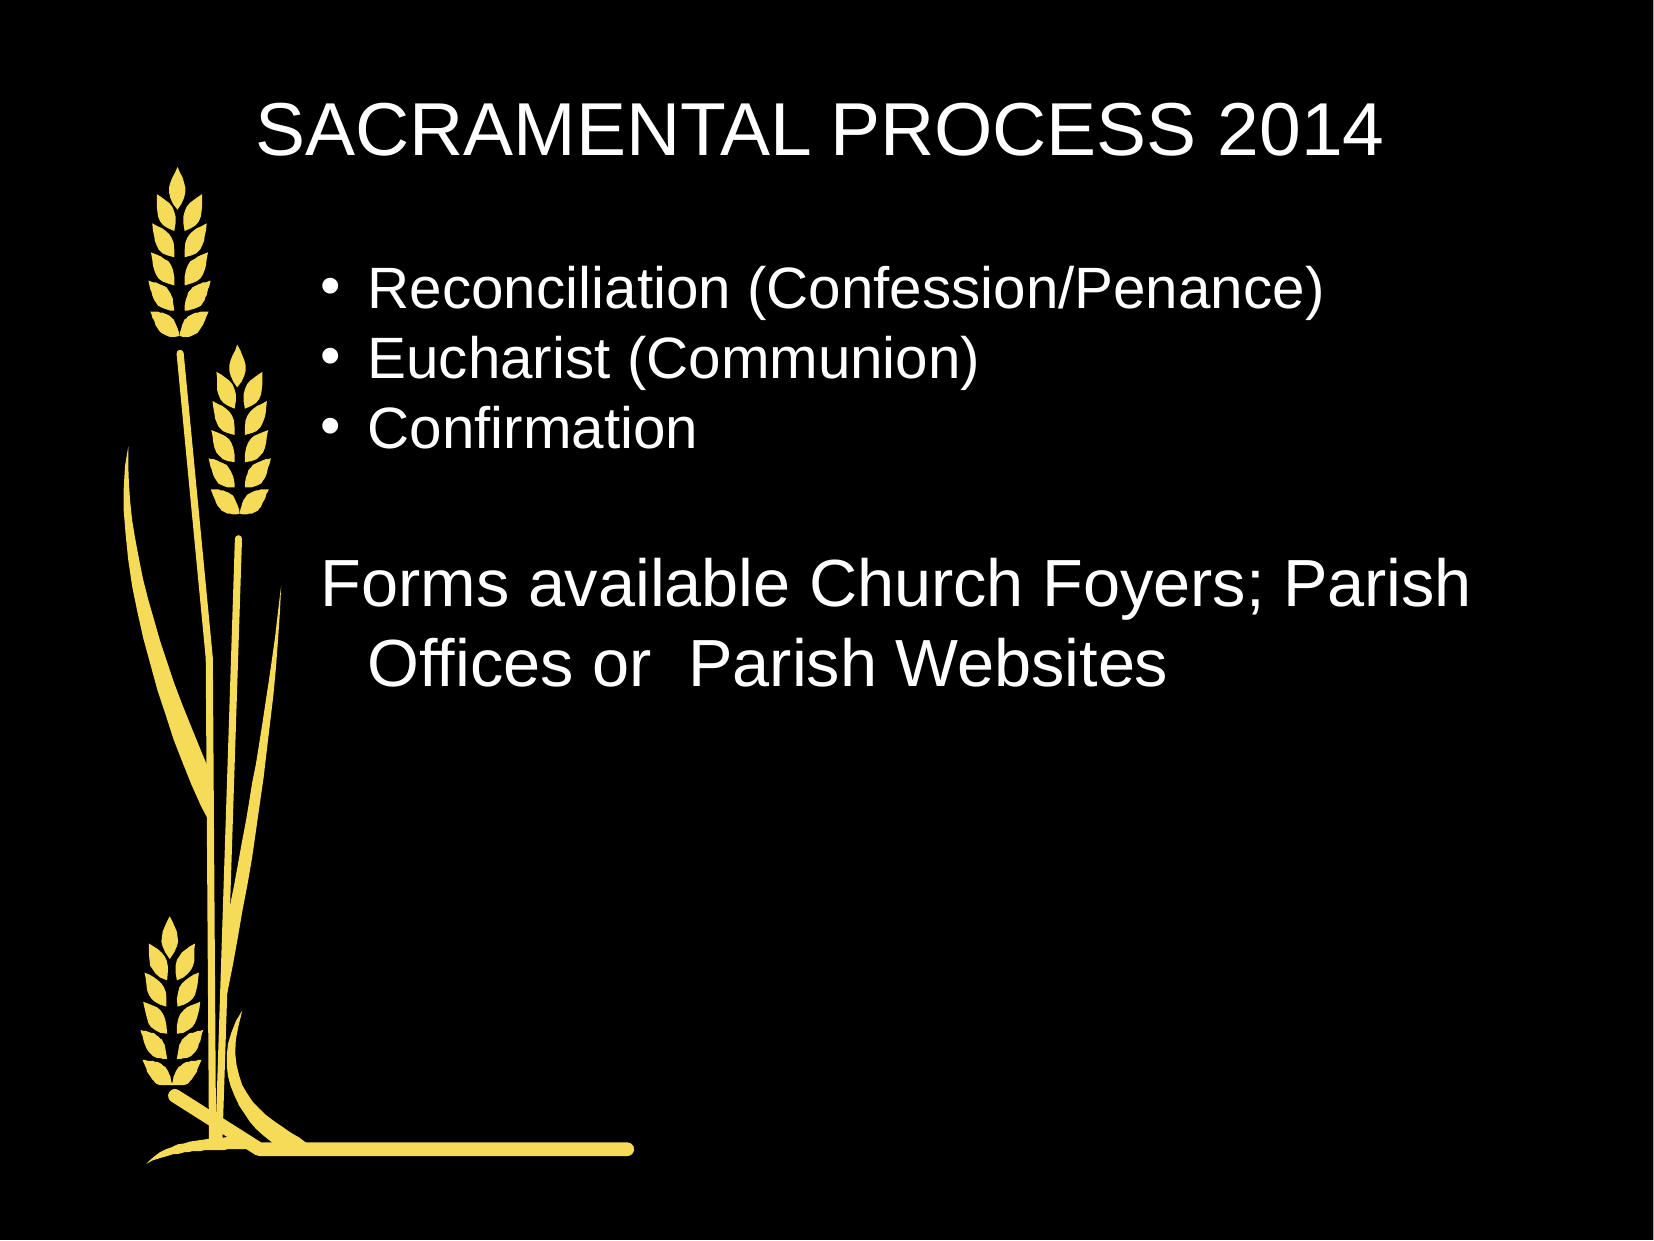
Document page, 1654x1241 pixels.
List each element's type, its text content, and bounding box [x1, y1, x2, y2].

picture [123, 167, 639, 1167]
text_box SACRAMENTAL PROCESS 2014 [240, 73, 1569, 179]
text_box Reconciliation (Confession/Penance) Eucharist (Communion) Confirmation Forms available Church Foyers; Parish Offices or Parish Websites [306, 242, 1569, 788]
